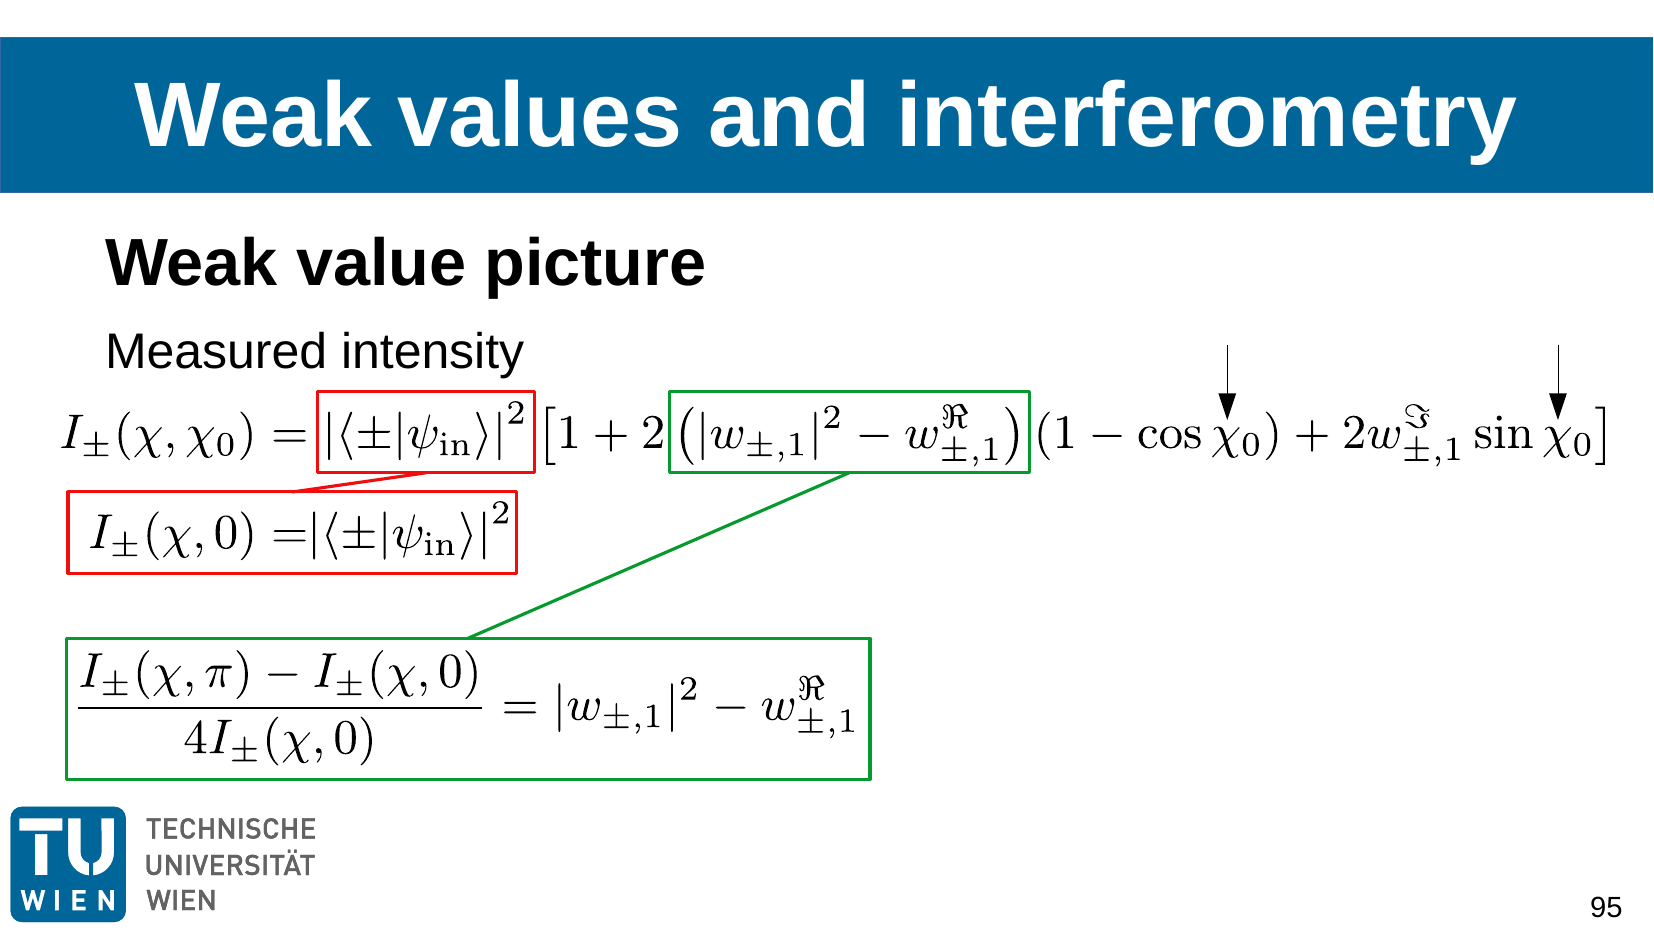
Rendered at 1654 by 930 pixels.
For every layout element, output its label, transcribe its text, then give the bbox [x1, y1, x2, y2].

title Weak values and interferometry [0, 37, 1653, 193]
picture [79, 498, 517, 565]
picture [830, 399, 1612, 484]
picture [60, 642, 859, 772]
picture [366, 399, 840, 484]
picture [319, 399, 533, 471]
picture [10, 365, 399, 490]
list Weak value picture Measured intensity [105, 225, 1593, 391]
picture [671, 399, 1028, 471]
